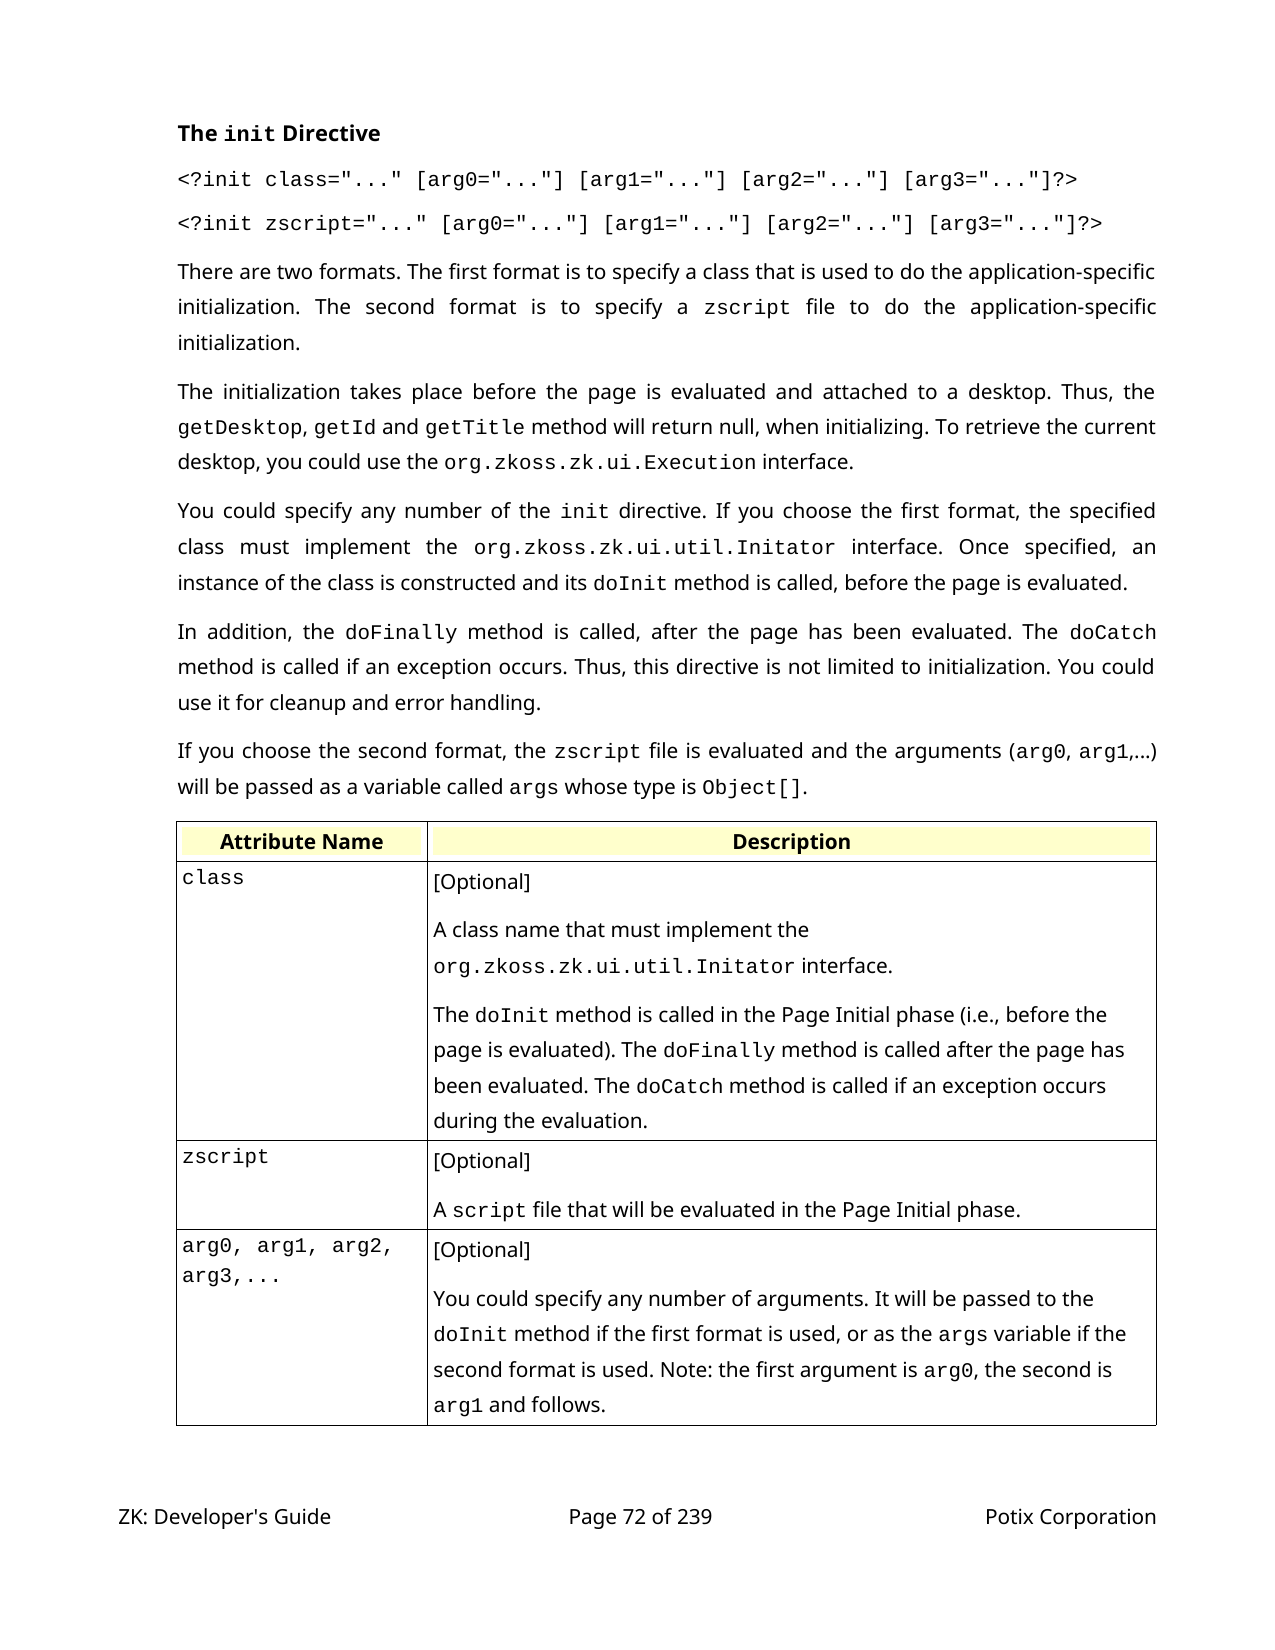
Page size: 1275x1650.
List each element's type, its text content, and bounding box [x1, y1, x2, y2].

table_header Description [428, 822, 1156, 861]
text The initialization takes place before the page is evaluated and attached to a desktop. Thus, the getDesktop, getId and getTitle method will return null, when initializing. To retrieve the current desktop, you could use the org.zkoss.zk.ui.Execution interface. [177, 377, 1157, 476]
subtitle The init Directive [177, 118, 1157, 148]
text You could specify any number of the init directive. If you choose the first format, the specified class must implement the org.zkoss.zk.ui.util.Initator interface. Once specified, an instance of the class is constructed and its doInit method is called, before the page is evaluated. [177, 497, 1157, 596]
table_cell [Optional] A class name that must implement the org.zkoss.zk.ui.util.Initator interface. The doInit method is called in the Page Initial phase (i.e., before the page is evaluated). The doFinally method is called after the page has been evaluated. The doCatch method is called if an exception occurs during the evaluation. [428, 862, 1156, 1140]
table_header Attribute Name [177, 822, 427, 861]
table_cell class [177, 862, 427, 1140]
text <?init class="..." [arg0="..."] [arg1="..."] [arg2="..."] [arg3="..."]?> [177, 169, 1157, 192]
table_cell [Optional] You could specify any number of arguments. It will be passed to the doInit method if the first format is used, or as the args variable if the second format is used. Note: the first argument is arg0, the second is arg1 and follows. [428, 1230, 1156, 1425]
text In addition, the doFinally method is called, after the page has been evaluated. The doCatch method is called if an exception occurs. Thus, this directive is not limited to initialization. You could use it for cleanup and error handling. [177, 617, 1157, 716]
text <?init zscript="..." [arg0="..."] [arg1="..."] [arg2="..."] [arg3="..."]?> [177, 213, 1157, 237]
table_cell zscript [177, 1141, 427, 1229]
table_cell [Optional] A script file that will be evaluated in the Page Initial phase. [428, 1141, 1156, 1229]
text There are two formats. The first format is to specify a class that is used to do the application-specific initialization. The second format is to specify a zscript file to do the application-specific initialization. [177, 257, 1157, 356]
table_cell arg0, arg1, arg2, arg3,... [177, 1230, 427, 1425]
text If you choose the second format, the zscript file is evaluated and the arguments (arg0, arg1,...) will be passed as a variable called args whose type is Object[]. [177, 736, 1157, 801]
